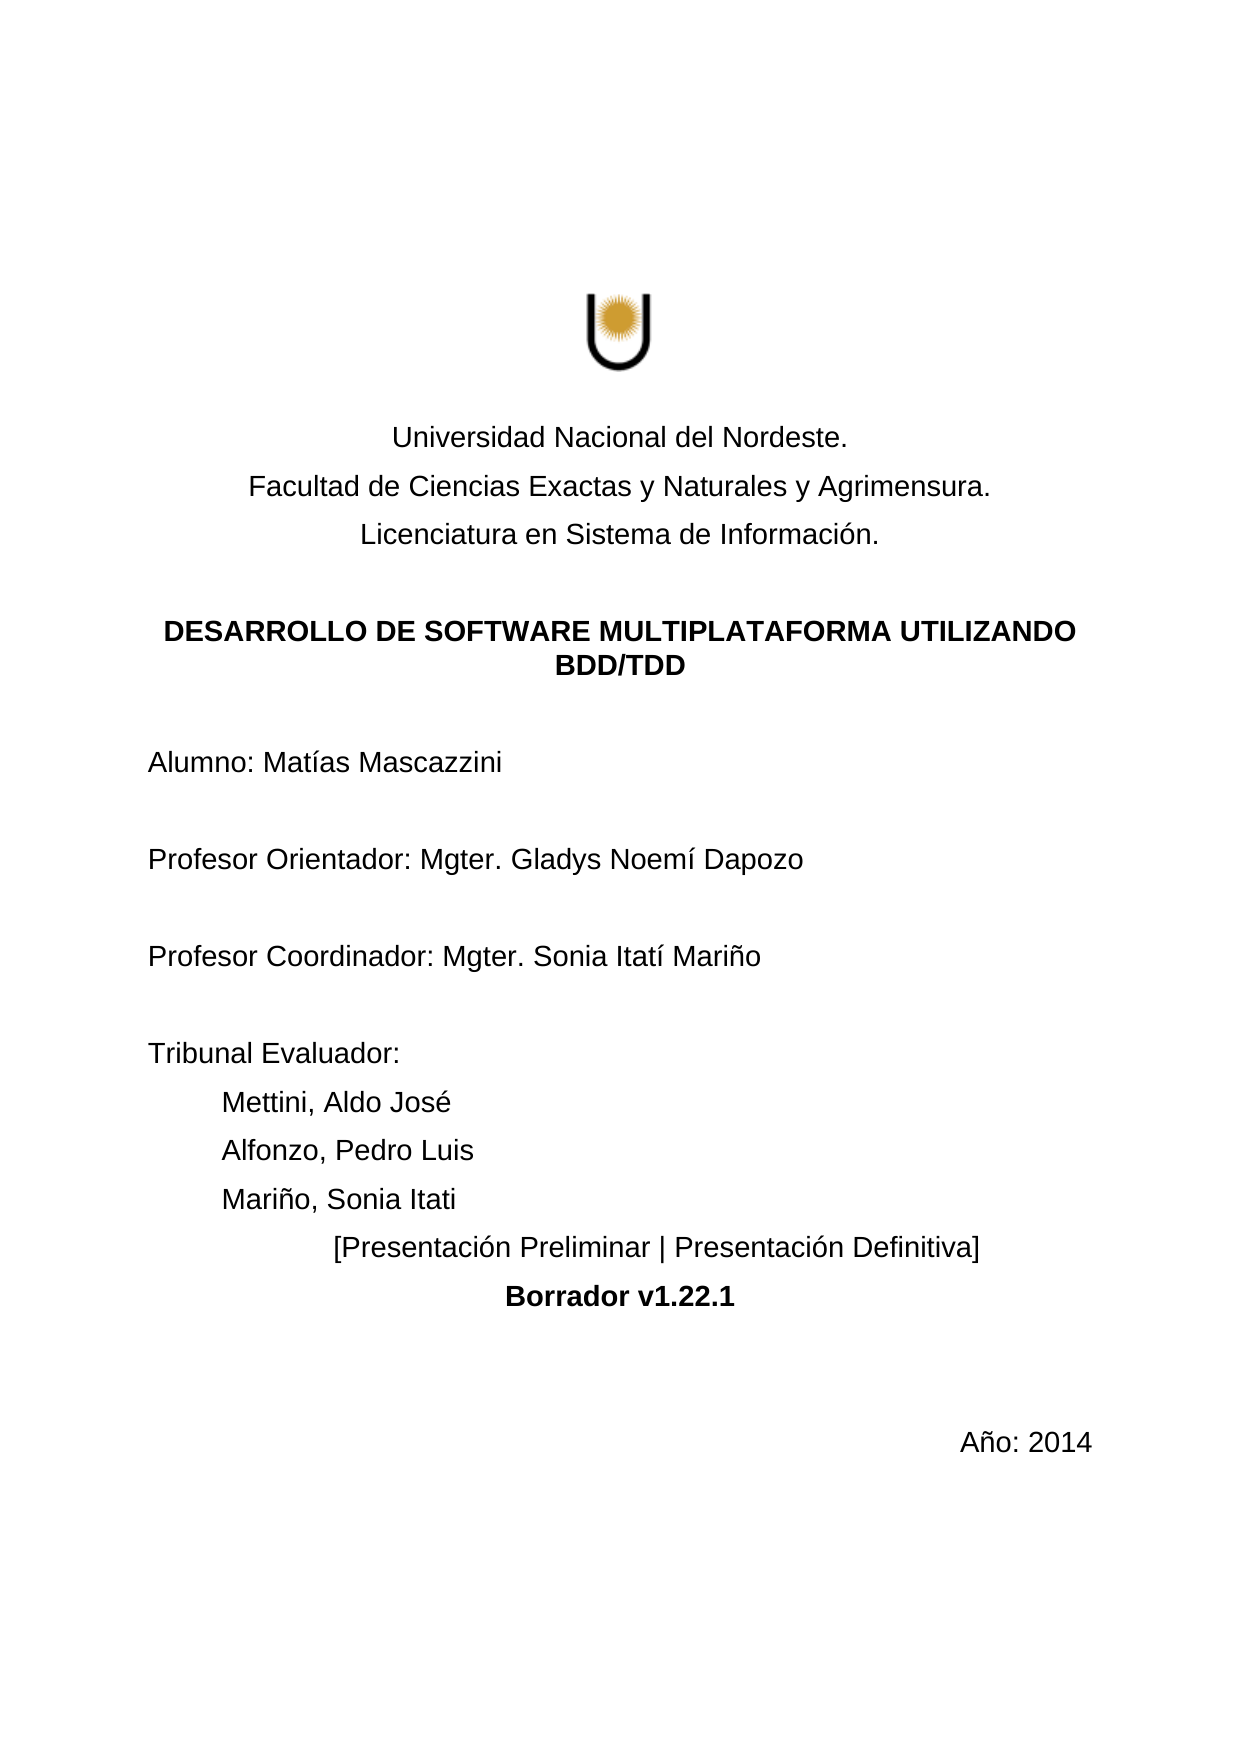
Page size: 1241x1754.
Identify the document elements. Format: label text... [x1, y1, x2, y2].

text Alumno: Matías Mascazzini [148, 745, 1093, 778]
text [Presentación Preliminar | Presentación Definitiva] [221, 1230, 1093, 1264]
text Mettini, Aldo José [221, 1085, 1093, 1118]
text Alfonzo, Pedro Luis [221, 1133, 1093, 1167]
text Tribunal Evaluador: [148, 1036, 1093, 1070]
text Profesor Orientador: Mgter. Gladys Noemí Dapozo [148, 842, 1093, 876]
text Profesor Coordinador: Mgter. Sonia Itatí Mariño [148, 939, 1093, 973]
text Borrador v1.22.1 [148, 1279, 1093, 1312]
text Licenciatura en Sistema de Información. [148, 517, 1093, 551]
text Universidad Nacional del Nordeste. [148, 420, 1093, 454]
text Mariño, Sonia Itati [221, 1182, 1093, 1215]
text DESARROLLO DE SOFTWARE MULTIPLATAFORMA UTILIZANDO BDD/TDD [148, 614, 1093, 681]
text Facultad de Ciencias Exactas y Naturales y Agrimensura. [148, 469, 1093, 502]
picture [542, 293, 699, 372]
text Año: 2014 [148, 1424, 1093, 1458]
